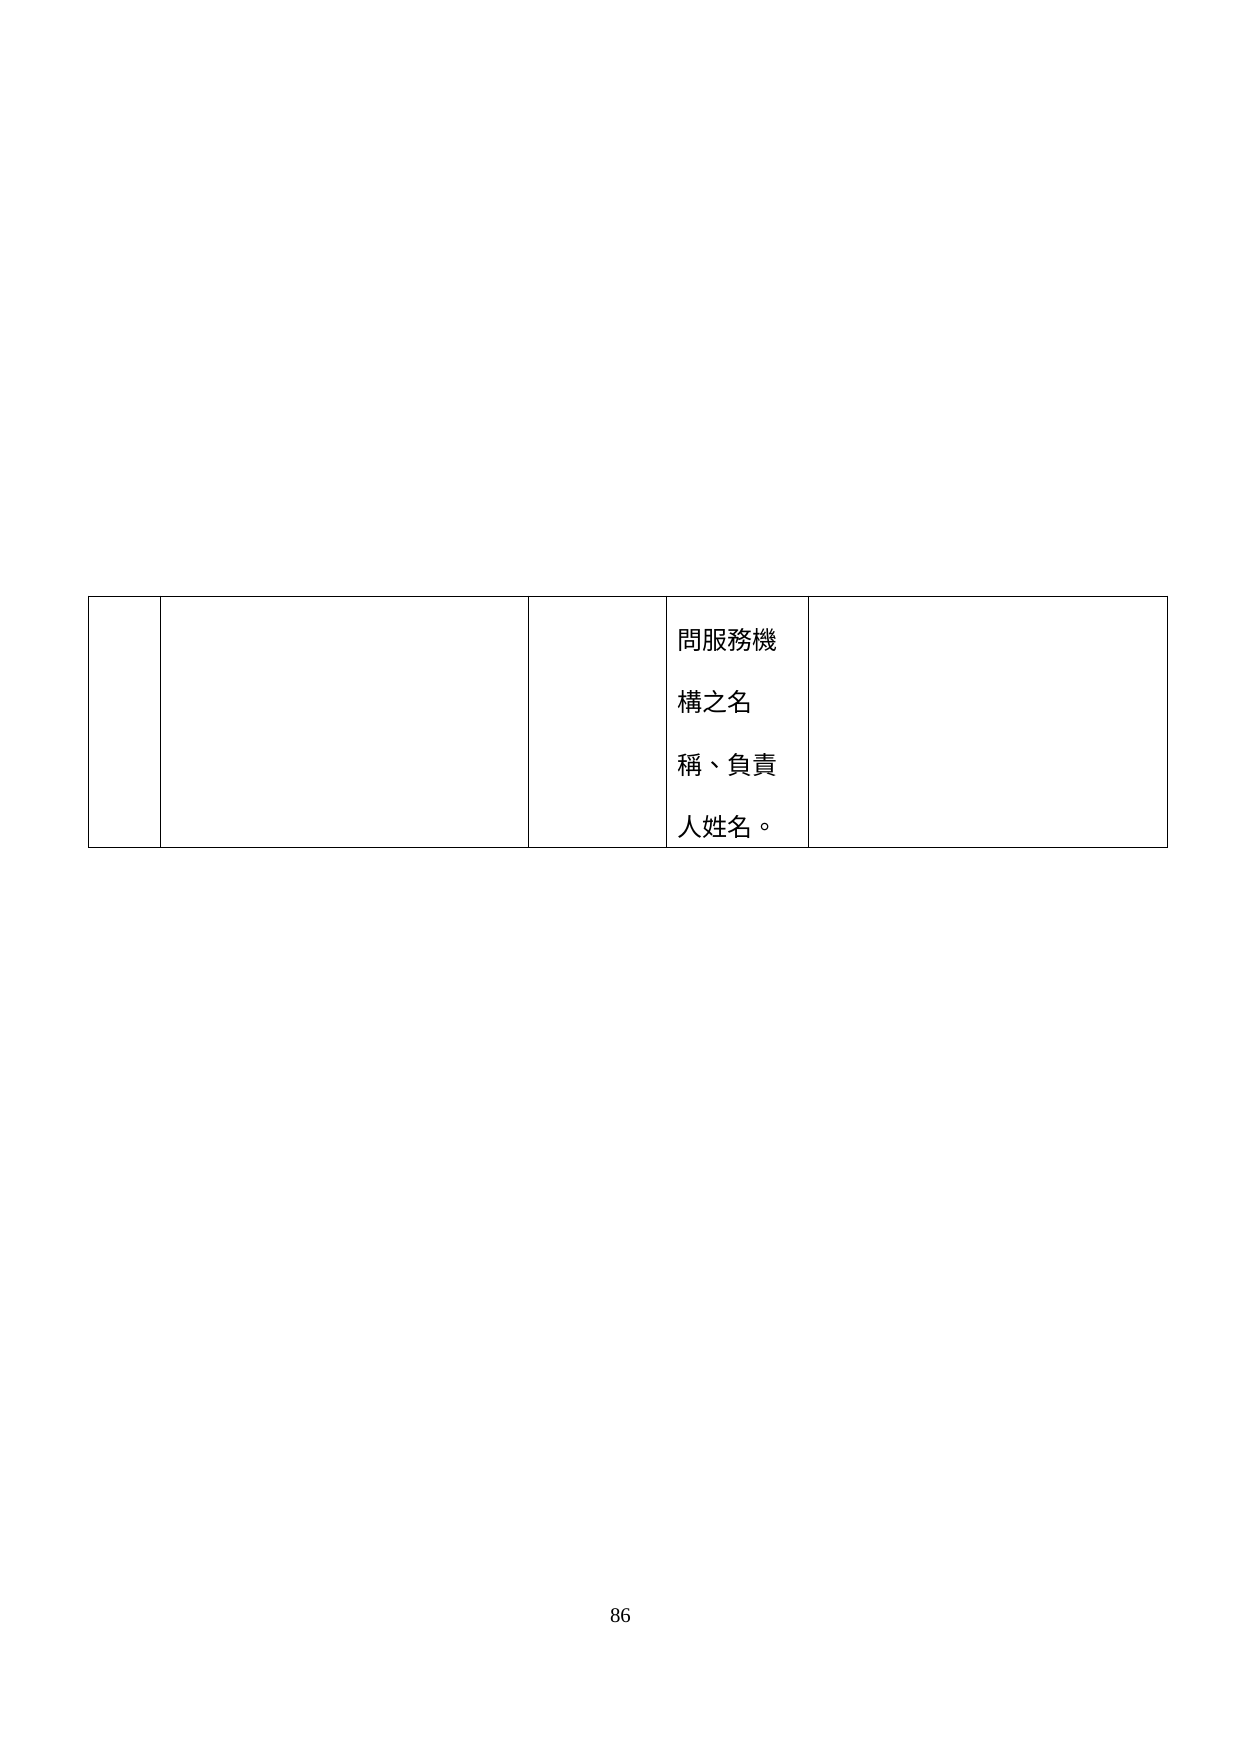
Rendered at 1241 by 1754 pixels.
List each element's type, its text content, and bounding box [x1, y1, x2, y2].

table_cell [529, 597, 666, 847]
table_cell [809, 597, 1167, 847]
table_cell [89, 597, 160, 847]
table_cell [161, 597, 528, 847]
table_cell 問服務機構之名稱、負責人姓名。 [667, 597, 808, 847]
